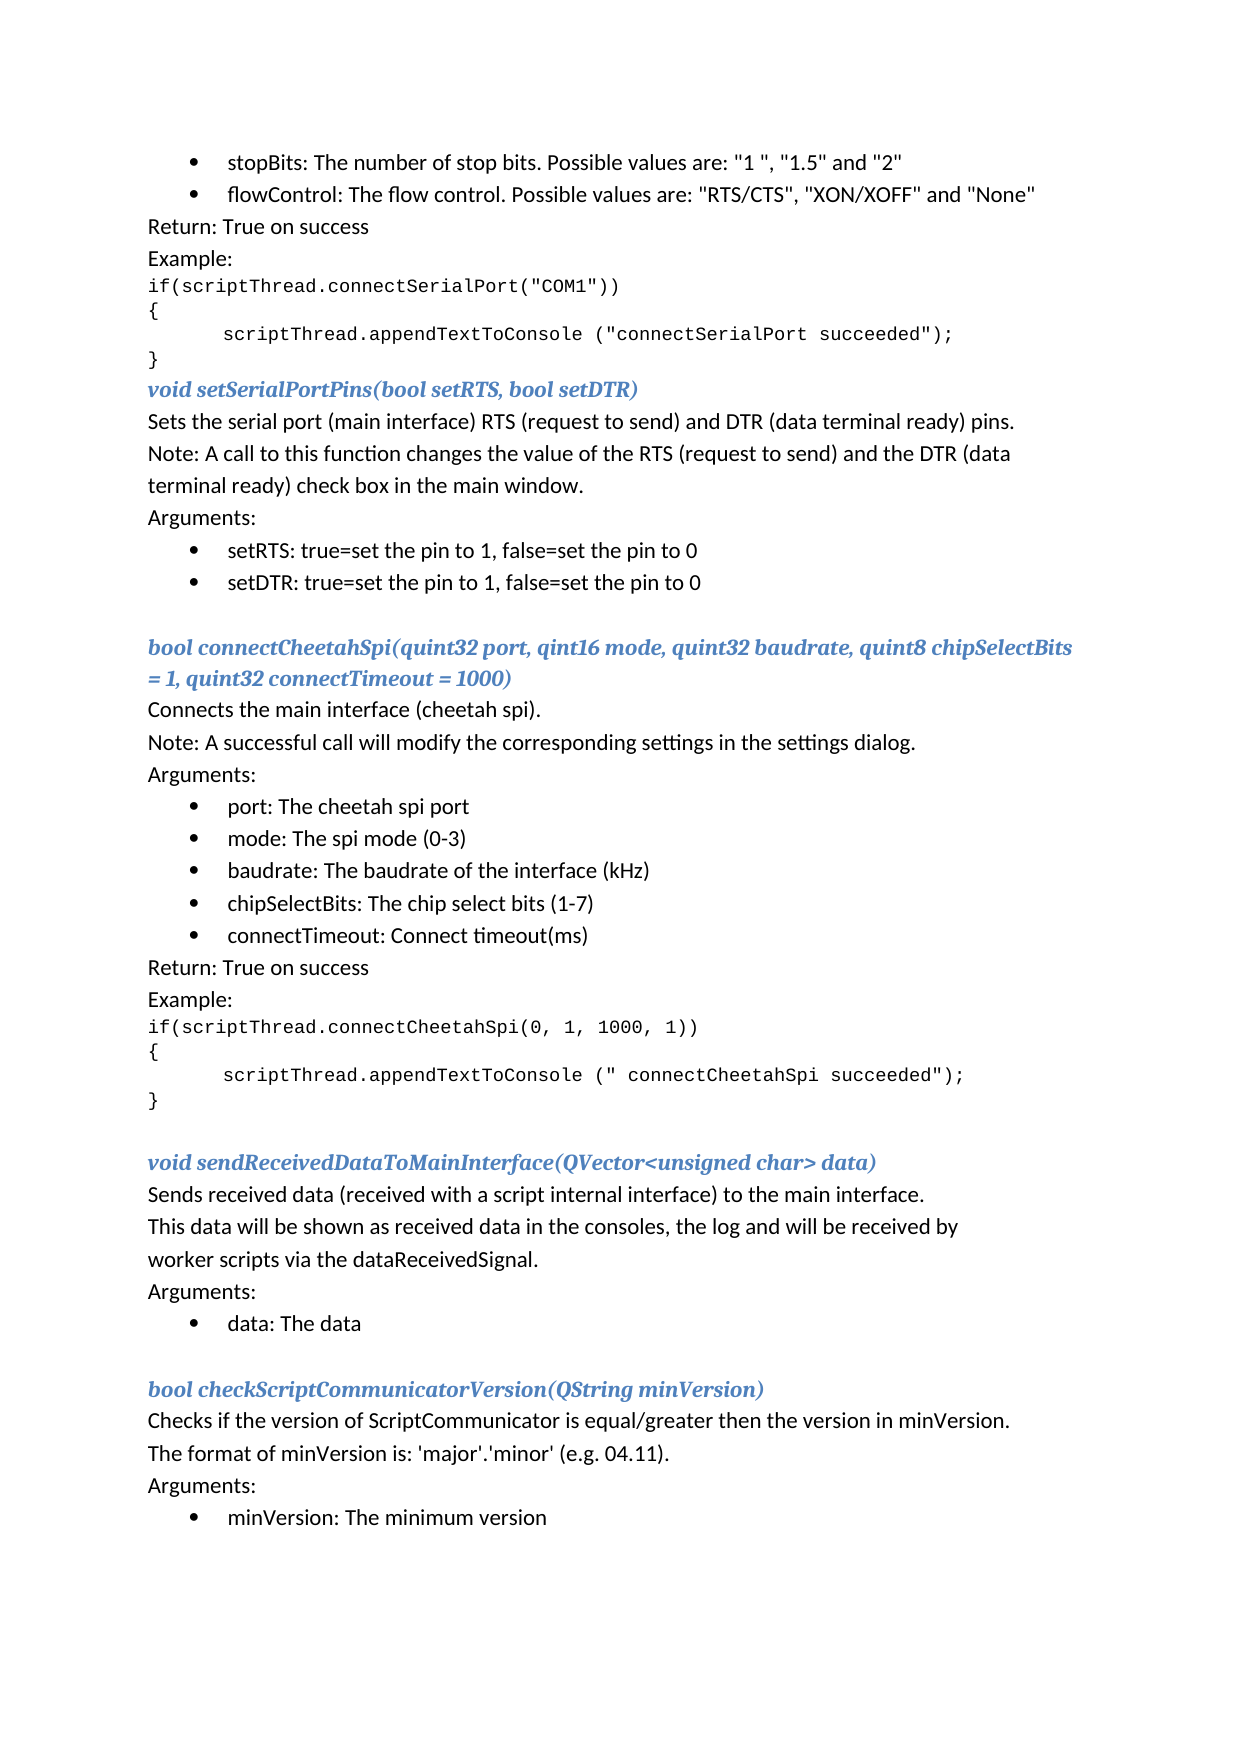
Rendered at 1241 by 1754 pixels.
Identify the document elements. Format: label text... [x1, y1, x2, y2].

list flowControl: The flow control. Possible values are: "RTS/CTS", "XON/XOFF" and "None" [190, 180, 1093, 208]
text { [148, 1042, 1093, 1063]
text Arguments: [148, 1277, 1093, 1305]
text Example: [148, 985, 1093, 1013]
list chipSelectBits: The chip select bits (1-7) [190, 889, 1093, 917]
list mode: The spi mode (0-3) [190, 824, 1093, 852]
text Checks if the version of ScriptCommunicator is equal/greater then the version in minVersion. [148, 1407, 1093, 1434]
text if(scriptThread.connectSerialPort("COM1")) [148, 276, 1093, 298]
text Example: [148, 244, 1093, 272]
text scriptThread.appendTextToConsole (" connectCheetahSpi succeeded"); [148, 1066, 1093, 1087]
list port: The cheetah spi port [190, 792, 1093, 820]
list Return: True on success [148, 212, 1093, 240]
text } [148, 1091, 1093, 1112]
list baudrate: The baudrate of the interface (kHz) [190, 857, 1093, 884]
text Note: A successful call will modify the corresponding settings in the settings dialog. [148, 728, 1093, 756]
text { [148, 301, 1093, 322]
list setRTS: true=set the pin to 1, false=set the pin to 0 [190, 536, 1093, 564]
subtitle void sendReceivedDataToMainInterface(QVector<unsigned char> data) [148, 1150, 1093, 1176]
list Return: True on success [148, 953, 1093, 981]
text worker scripts via the dataReceivedSignal. [148, 1245, 1093, 1273]
subtitle bool checkScriptCommunicatorVersion(QString minVersion) [148, 1376, 1093, 1403]
text Connects the main interface (cheetah spi). [148, 696, 1093, 724]
subtitle bool connectCheetahSpi(quint32 port, qint16 mode, quint32 baudrate, quint8 chipSelectBits = 1, quint32 connectTimeout = 1000) [148, 635, 1093, 692]
text scriptThread.appendTextToConsole ("connectSerialPort succeeded"); [148, 325, 1093, 346]
list connectTimeout: Connect timeout(ms) [190, 921, 1093, 949]
list minVersion: The minimum version [190, 1503, 1093, 1531]
text Arguments: [148, 760, 1093, 788]
text if(scriptThread.connectCheetahSpi(0, 1, 1000, 1)) [148, 1017, 1093, 1039]
text Sends received data (received with a script internal interface) to the main interface. [148, 1180, 1093, 1208]
text This data will be shown as received data in the consoles, the log and will be received by [148, 1212, 1093, 1241]
text Sets the serial port (main interface) RTS (request to send) and DTR (data terminal ready) pins. [148, 407, 1093, 435]
text The format of minVersion is: 'major'.'minor' (e.g. 04.11). [148, 1439, 1093, 1467]
subtitle void setSerialPortPins(bool setRTS, bool setDTR) [148, 377, 1093, 403]
text Arguments: [148, 1471, 1093, 1499]
list setDTR: true=set the pin to 1, false=set the pin to 0 [190, 568, 1093, 596]
text Note: A call to this function changes the value of the RTS (request to send) and the DTR (data terminal ready) check box in the main window. [148, 439, 1093, 499]
text } [148, 349, 1093, 371]
text Arguments: [148, 503, 1093, 532]
list stopBits: The number of stop bits. Possible values are: "1 ", "1.5" and "2" [190, 148, 1093, 176]
list data: The data [190, 1309, 1093, 1337]
